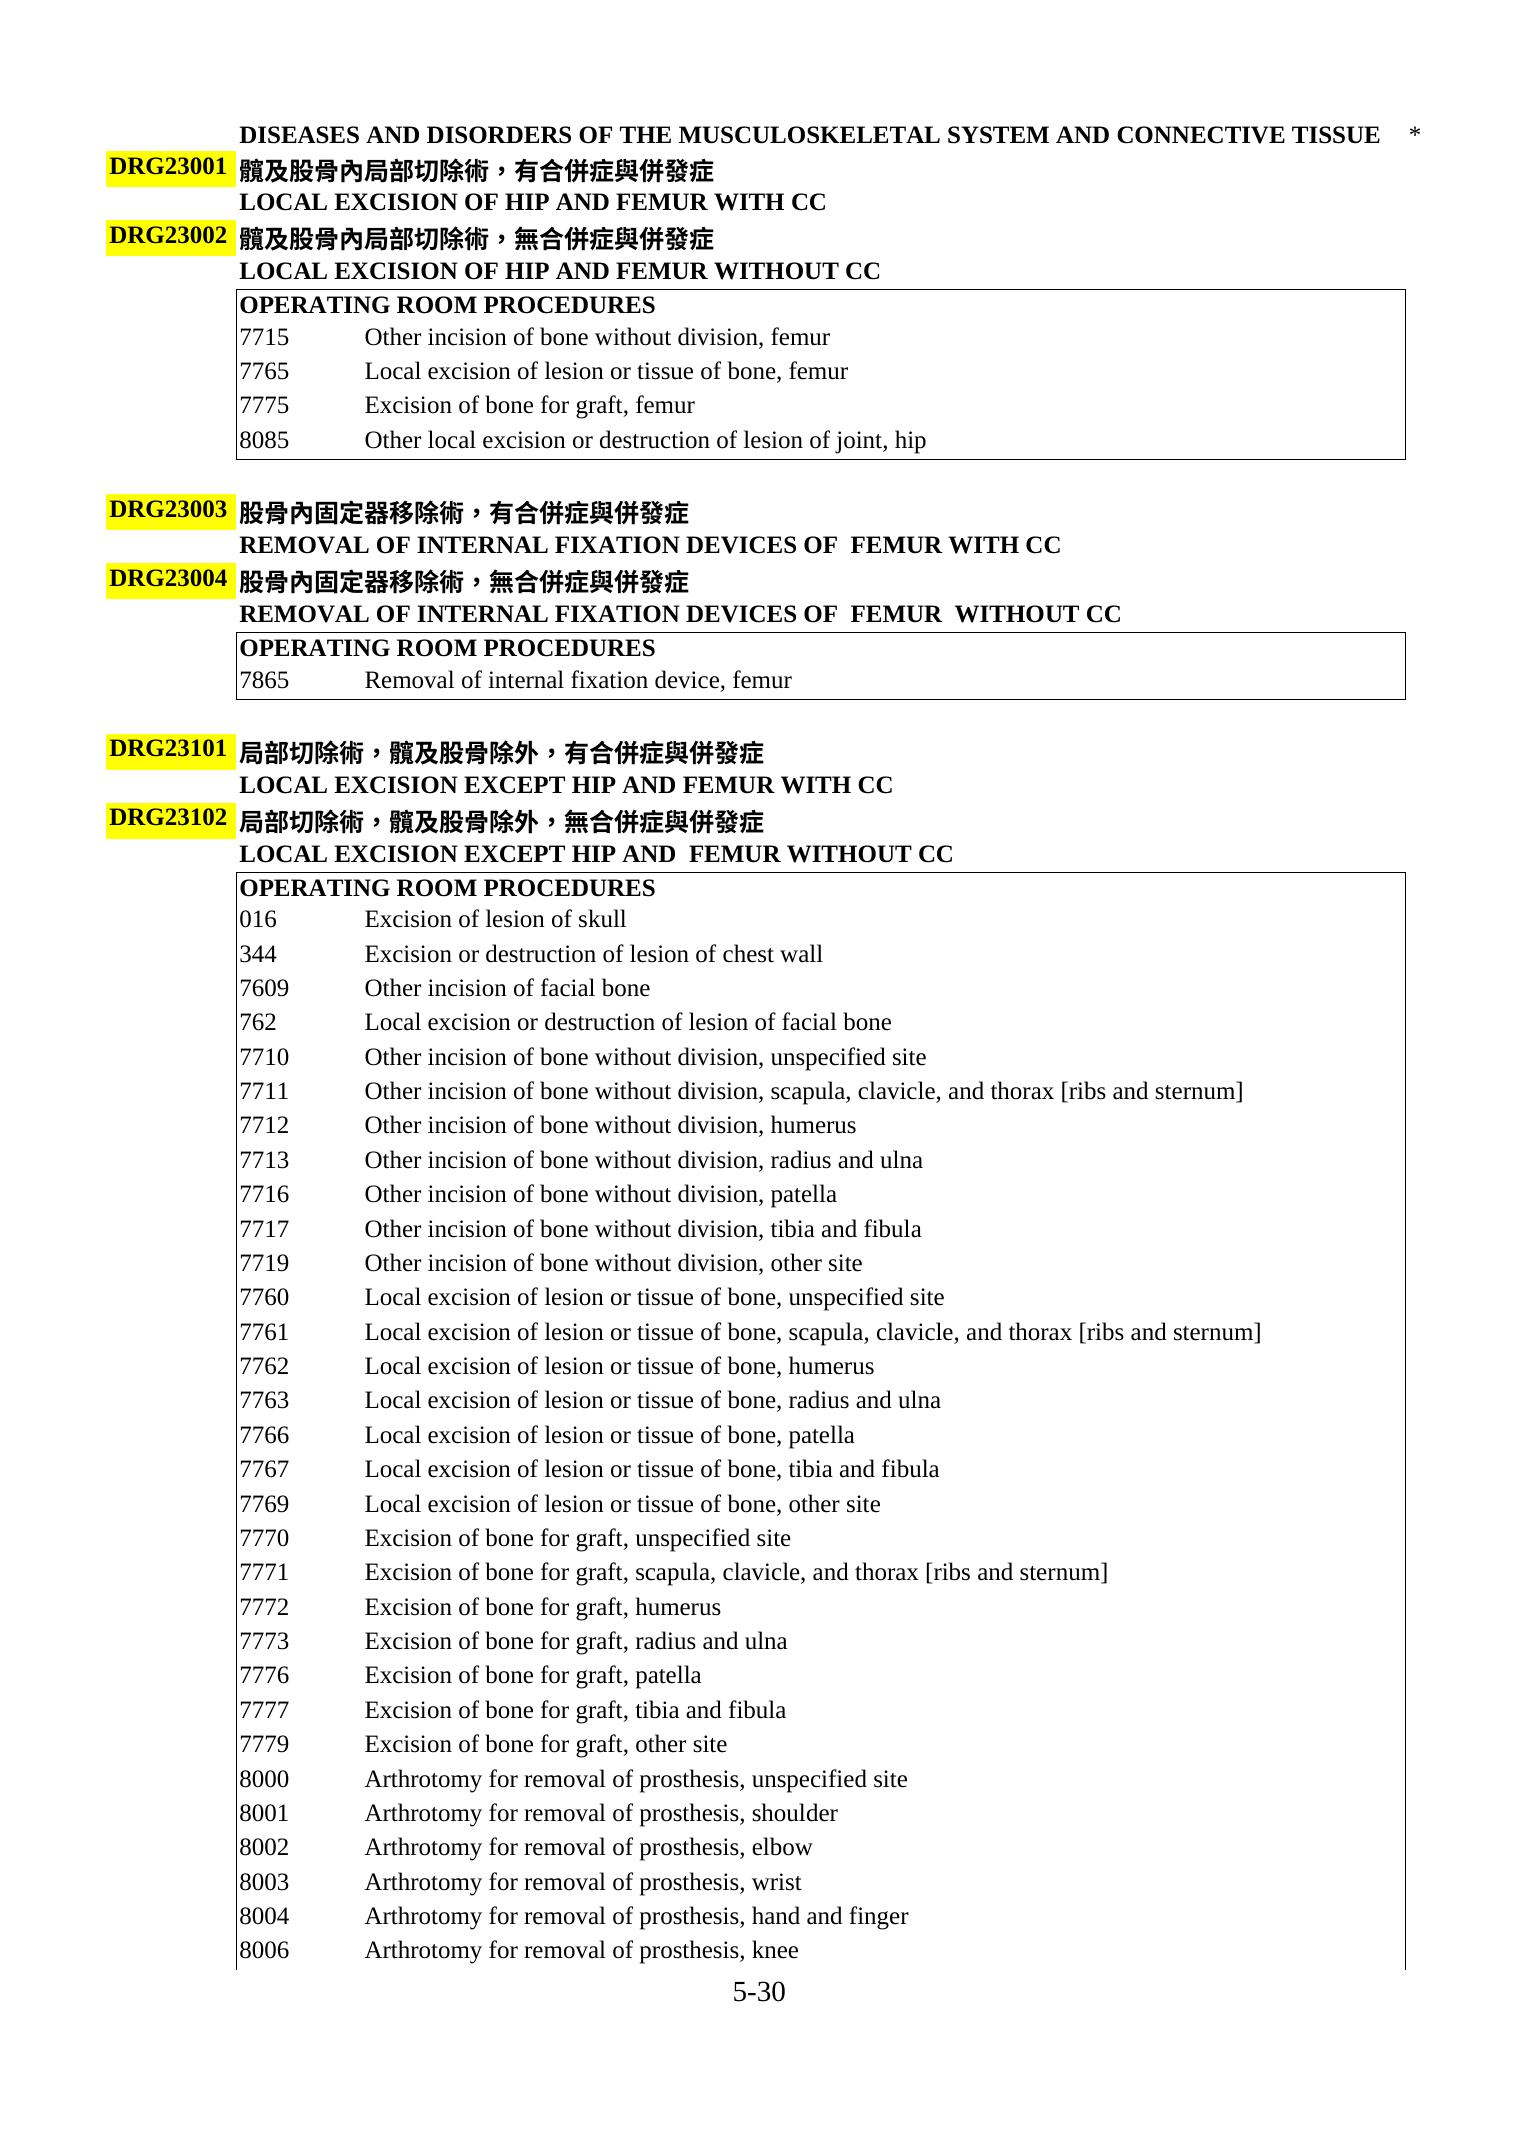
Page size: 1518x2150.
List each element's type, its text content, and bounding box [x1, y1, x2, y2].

table_cell 8001 [237, 1798, 361, 1832]
table_cell [1406, 1145, 1468, 1179]
table_cell [1406, 872, 1468, 904]
table_cell [1406, 1901, 1468, 1936]
table_cell Arthrotomy for removal of prosthesis, hand and finger [361, 1901, 1405, 1936]
table_cell [1406, 1076, 1468, 1111]
table_cell 股骨內固定器移除術，有合併症與併發症 [236, 494, 1406, 530]
table_cell Other incision of bone without division, femur [361, 322, 1405, 356]
table_cell Local excision or destruction of lesion of facial bone [361, 1008, 1405, 1042]
table_cell 股骨內固定器移除術，無合併症與併發症 [236, 563, 1406, 599]
table_cell [361, 460, 1406, 494]
table_cell 7763 [237, 1386, 361, 1420]
table_cell [106, 391, 236, 425]
table_cell OPERATING ROOM PROCEDURES [237, 633, 1405, 665]
table_cell [1406, 563, 1468, 599]
table_cell Local excision of lesion or tissue of bone, other site [361, 1489, 1405, 1523]
table_cell [1406, 1833, 1468, 1867]
table_cell [106, 1867, 236, 1901]
table_cell [106, 632, 236, 665]
table_cell Arthrotomy for removal of prosthesis, wrist [361, 1867, 1405, 1901]
table_cell 7769 [237, 1489, 361, 1523]
table_cell 7762 [237, 1351, 361, 1386]
table_cell [106, 187, 236, 220]
table_cell [106, 1420, 236, 1454]
table_cell [106, 839, 236, 872]
table_cell 8000 [237, 1764, 361, 1798]
table_cell Excision of bone for graft, radius and ulna [361, 1626, 1405, 1661]
table_cell [1406, 1661, 1468, 1695]
table_cell [106, 1695, 236, 1729]
table_cell [1406, 1764, 1468, 1798]
table_cell [1406, 1729, 1468, 1764]
table_cell [1406, 151, 1468, 187]
table_cell Other incision of bone without division, other site [361, 1248, 1405, 1282]
table_cell Excision of bone for graft, unspecified site [361, 1523, 1405, 1557]
table_cell [106, 1833, 236, 1867]
table_cell [1406, 1454, 1468, 1489]
table_cell OPERATING ROOM PROCEDURES [237, 873, 1405, 904]
table_cell DRG23001 [106, 151, 236, 187]
table_cell 7717 [237, 1214, 361, 1248]
table_cell [1406, 1867, 1468, 1901]
table_cell [106, 665, 236, 699]
table_cell Local excision of lesion or tissue of bone, femur [361, 356, 1405, 391]
table_cell [106, 1214, 236, 1248]
table_cell [1406, 1523, 1468, 1557]
table_cell [106, 322, 236, 356]
table_cell [106, 1729, 236, 1764]
table_cell 344 [237, 939, 361, 973]
table_cell [1406, 391, 1468, 425]
table_cell [106, 1283, 236, 1317]
table_cell [1406, 599, 1468, 632]
table_cell [106, 356, 236, 391]
table_cell [106, 1351, 236, 1386]
table_cell Other incision of bone without division, radius and ulna [361, 1145, 1405, 1179]
table_cell [1406, 803, 1468, 839]
table_cell 8004 [237, 1901, 361, 1936]
table_cell [106, 1901, 236, 1936]
table_cell 016 [237, 904, 361, 939]
table_cell LOCAL EXCISION OF HIP AND FEMUR WITH CC [236, 187, 1406, 220]
table_cell Other local excision or destruction of lesion of joint, hip [361, 425, 1405, 459]
table_cell Excision of bone for graft, femur [361, 391, 1405, 425]
table_cell [106, 1764, 236, 1798]
table_cell [106, 599, 236, 632]
table_cell [1406, 1936, 1468, 1970]
table_cell 7716 [237, 1179, 361, 1214]
table_cell [1406, 1317, 1468, 1351]
table_cell Excision of lesion of skull [361, 904, 1405, 939]
table_cell * [1406, 118, 1468, 151]
table_cell 局部切除術，髖及股骨除外，有合併症與併發症 [236, 734, 1406, 770]
table_cell 7713 [237, 1145, 361, 1179]
table_cell [1406, 1042, 1468, 1076]
table_cell [1406, 1592, 1468, 1626]
table_cell 7719 [237, 1248, 361, 1282]
table_cell 7772 [237, 1592, 361, 1626]
table_cell Excision of bone for graft, humerus [361, 1592, 1405, 1626]
table_cell [1406, 699, 1468, 733]
table_cell [1406, 1798, 1468, 1832]
table_cell [106, 1111, 236, 1145]
table_cell [106, 1936, 236, 1970]
table_cell [106, 425, 236, 459]
table_cell Other incision of bone without division, patella [361, 1179, 1405, 1214]
table_cell [1406, 187, 1468, 220]
table_cell [1406, 425, 1468, 459]
table_cell [106, 530, 236, 563]
table_cell [106, 973, 236, 1007]
table_cell [1406, 1558, 1468, 1592]
table_cell 7710 [237, 1042, 361, 1076]
table_cell [1406, 632, 1468, 665]
table_cell [236, 460, 361, 494]
table_cell DRG23004 [106, 563, 236, 599]
table_cell [106, 1042, 236, 1076]
table_cell [106, 1558, 236, 1592]
table_cell 7766 [237, 1420, 361, 1454]
table_cell [106, 1454, 236, 1489]
table_cell [106, 1592, 236, 1626]
table_cell Arthrotomy for removal of prosthesis, unspecified site [361, 1764, 1405, 1798]
table_cell [1406, 1111, 1468, 1145]
table_cell [106, 1317, 236, 1351]
table_cell Excision of bone for graft, tibia and fibula [361, 1695, 1405, 1729]
table_cell 7712 [237, 1111, 361, 1145]
table_cell [1406, 1283, 1468, 1317]
table_cell 髖及股骨內局部切除術，無合併症與併發症 [236, 220, 1406, 256]
table_cell [1406, 220, 1468, 256]
table_cell REMOVAL OF INTERNAL FIXATION DEVICES OF FEMUR WITHOUT CC [236, 599, 1406, 632]
table_cell [1406, 1248, 1468, 1282]
table_cell [106, 770, 236, 802]
table_cell [106, 1523, 236, 1557]
table_cell OPERATING ROOM PROCEDURES [237, 290, 1405, 322]
table_cell [1406, 356, 1468, 391]
table_cell 7779 [237, 1729, 361, 1764]
table_cell Other incision of bone without division, humerus [361, 1111, 1405, 1145]
table_cell LOCAL EXCISION OF HIP AND FEMUR WITHOUT CC [236, 256, 1406, 289]
table_cell 762 [237, 1008, 361, 1042]
table_cell [1406, 1351, 1468, 1386]
table_cell 7609 [237, 973, 361, 1007]
table_cell [106, 1626, 236, 1661]
table_cell Arthrotomy for removal of prosthesis, knee [361, 1936, 1405, 1970]
table_cell DRG23002 [106, 220, 236, 256]
table_cell [106, 1798, 236, 1832]
table_cell [106, 1248, 236, 1282]
table_cell Local excision of lesion or tissue of bone, unspecified site [361, 1283, 1405, 1317]
table_cell 7771 [237, 1558, 361, 1592]
table_cell [106, 699, 236, 733]
table_cell 7767 [237, 1454, 361, 1489]
table_cell Removal of internal fixation device, femur [361, 665, 1405, 699]
table_cell LOCAL EXCISION EXCEPT HIP AND FEMUR WITHOUT CC [236, 839, 1406, 872]
table_cell Other incision of bone without division, tibia and fibula [361, 1214, 1405, 1248]
table_cell 7761 [237, 1317, 361, 1351]
table_cell [361, 700, 1406, 733]
table_cell 局部切除術，髖及股骨除外，無合併症與併發症 [236, 803, 1406, 839]
table_cell [106, 289, 236, 322]
table_cell [1406, 1626, 1468, 1661]
table_cell Local excision of lesion or tissue of bone, tibia and fibula [361, 1454, 1405, 1489]
table_cell Excision of bone for graft, other site [361, 1729, 1405, 1764]
table_cell [1406, 1489, 1468, 1523]
table_cell [1406, 939, 1468, 973]
table_cell Excision of bone for graft, patella [361, 1661, 1405, 1695]
table_cell 7865 [237, 665, 361, 699]
table_cell 8003 [237, 1867, 361, 1901]
table_cell [1406, 665, 1468, 699]
table_cell [106, 256, 236, 289]
table_cell [106, 1179, 236, 1214]
table_cell [1406, 289, 1468, 322]
table_cell DISEASES AND DISORDERS OF THE MUSCULOSKELETAL SYSTEM AND CONNECTIVE TISSUE [236, 118, 1406, 151]
table_cell Arthrotomy for removal of prosthesis, elbow [361, 1833, 1405, 1867]
table_cell 8085 [237, 425, 361, 459]
table_cell Arthrotomy for removal of prosthesis, shoulder [361, 1798, 1405, 1832]
table_cell 7760 [237, 1283, 361, 1317]
table_cell [106, 1386, 236, 1420]
table_cell [1406, 1008, 1468, 1042]
table_cell Local excision of lesion or tissue of bone, radius and ulna [361, 1386, 1405, 1420]
table_cell REMOVAL OF INTERNAL FIXATION DEVICES OF FEMUR WITH CC [236, 530, 1406, 563]
table_cell [1406, 734, 1468, 770]
table_cell 7711 [237, 1076, 361, 1111]
table_cell 7773 [237, 1626, 361, 1661]
table_cell [1406, 530, 1468, 563]
table_cell [1406, 459, 1468, 494]
table_cell [1406, 904, 1468, 939]
table_cell [106, 1008, 236, 1042]
table_cell 7775 [237, 391, 361, 425]
table_cell Local excision of lesion or tissue of bone, patella [361, 1420, 1405, 1454]
table_cell [106, 939, 236, 973]
table_cell 8002 [237, 1833, 361, 1867]
table_cell [106, 459, 236, 494]
table_cell [236, 700, 361, 733]
table_cell [1406, 1214, 1468, 1248]
table_cell [1406, 770, 1468, 802]
table_cell [106, 1076, 236, 1111]
table_cell [1406, 322, 1468, 356]
table_cell LOCAL EXCISION EXCEPT HIP AND FEMUR WITH CC [236, 770, 1406, 802]
table_cell Other incision of bone without division, scapula, clavicle, and thorax [ribs and sternum] [361, 1076, 1405, 1111]
table_cell 7770 [237, 1523, 361, 1557]
table_cell [106, 1145, 236, 1179]
table_cell [106, 872, 236, 904]
table_cell [1406, 973, 1468, 1007]
table_cell [106, 1661, 236, 1695]
table_cell DRG23003 [106, 494, 236, 530]
table_cell [1406, 839, 1468, 872]
table_cell [106, 118, 236, 151]
table_cell [1406, 1179, 1468, 1214]
table_cell [1406, 256, 1468, 289]
table_cell 髖及股骨內局部切除術，有合併症與併發症 [236, 151, 1406, 187]
table_cell [1406, 1420, 1468, 1454]
table_cell Excision or destruction of lesion of chest wall [361, 939, 1405, 973]
table_cell [106, 1489, 236, 1523]
table_cell Other incision of facial bone [361, 973, 1405, 1007]
table_cell Excision of bone for graft, scapula, clavicle, and thorax [ribs and sternum] [361, 1558, 1405, 1592]
table_cell DRG23102 [106, 803, 236, 839]
table_cell Local excision of lesion or tissue of bone, humerus [361, 1351, 1405, 1386]
table_cell [1406, 494, 1468, 530]
table_cell [106, 904, 236, 939]
table_cell 7777 [237, 1695, 361, 1729]
table_cell [1406, 1695, 1468, 1729]
table_cell DRG23101 [106, 734, 236, 770]
table_cell [1406, 1386, 1468, 1420]
table_cell 7765 [237, 356, 361, 391]
table_cell Local excision of lesion or tissue of bone, scapula, clavicle, and thorax [ribs and sternum] [361, 1317, 1405, 1351]
table_cell 8006 [237, 1936, 361, 1970]
table_cell 7715 [237, 322, 361, 356]
table_cell Other incision of bone without division, unspecified site [361, 1042, 1405, 1076]
table_cell 7776 [237, 1661, 361, 1695]
